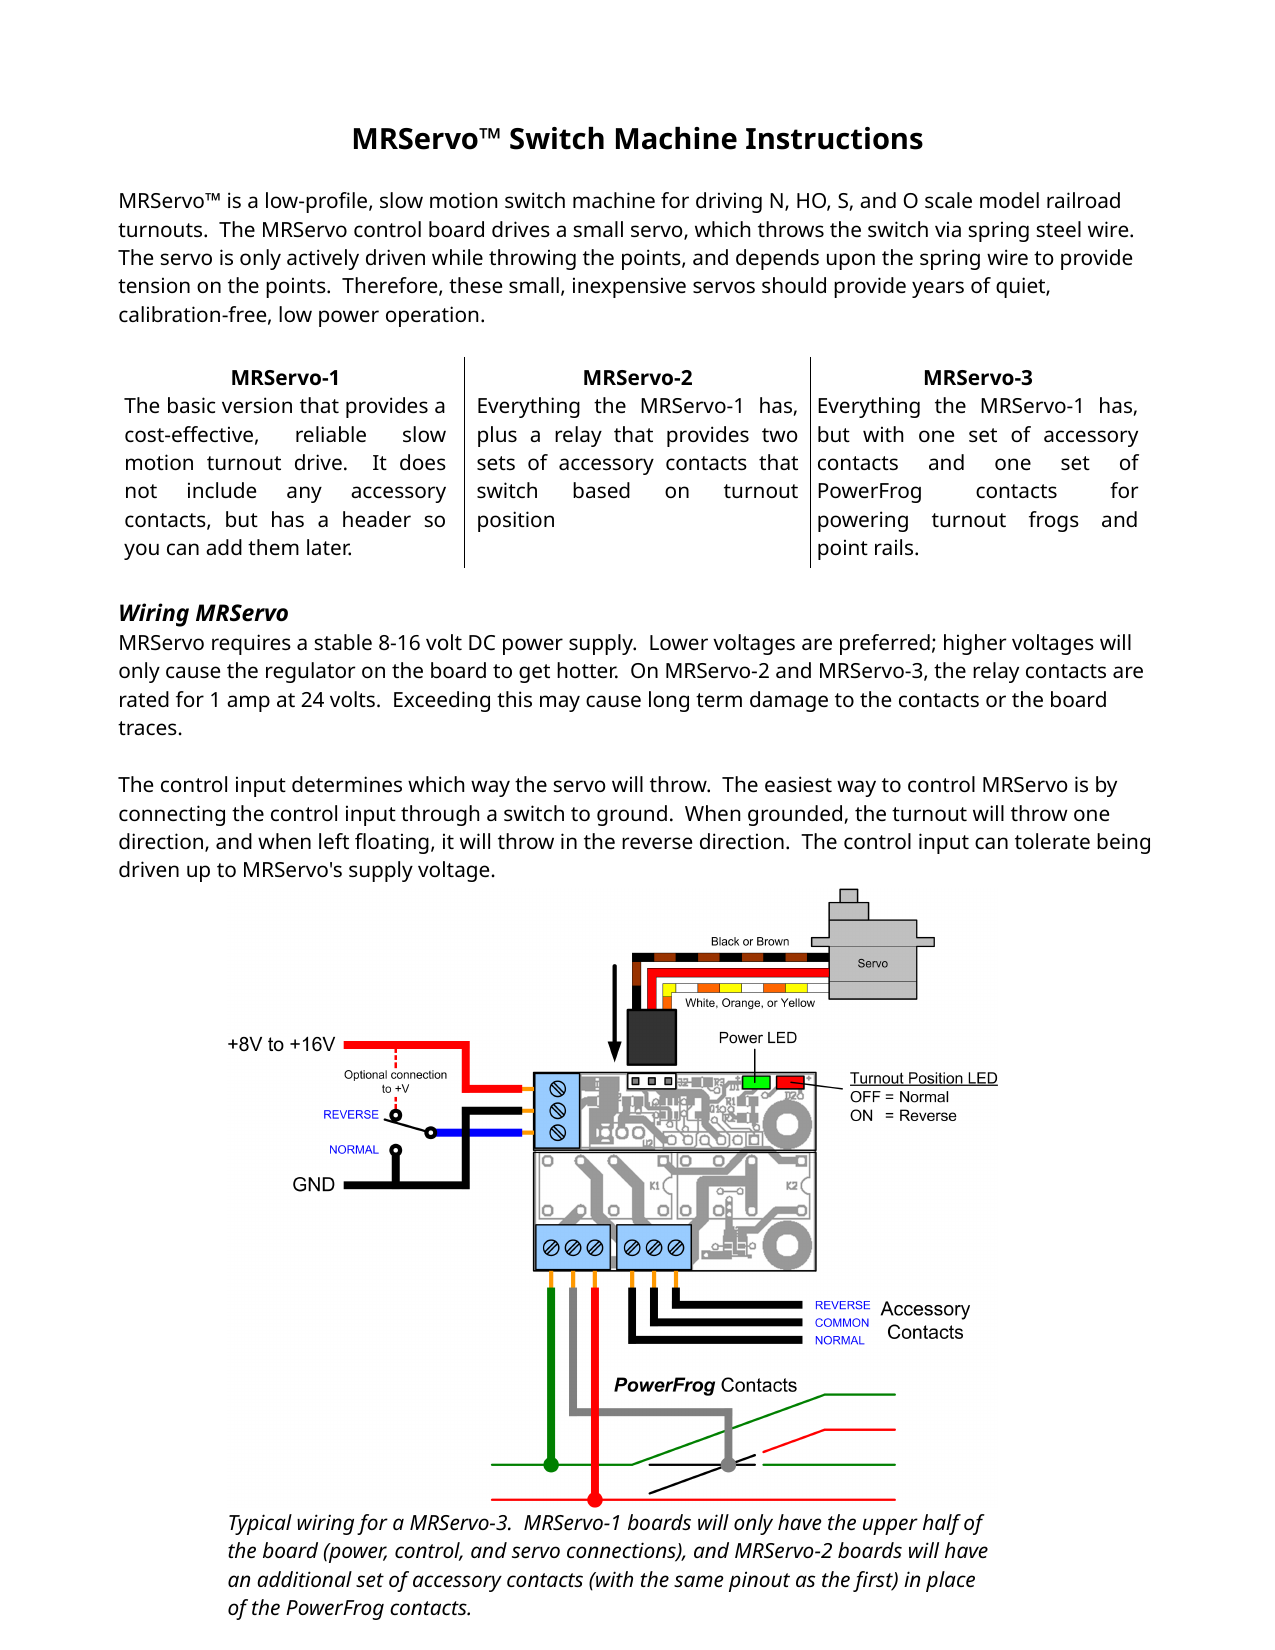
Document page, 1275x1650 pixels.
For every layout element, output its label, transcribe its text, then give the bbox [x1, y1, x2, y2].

text MRServo™ Switch Machine Instructions [118, 118, 1157, 158]
table_header MRServo-1 The basic version that provides a cost-effective, reliable slow motion turnout drive. It does not include any accessory contacts, but has a header so you can add them later. [118, 357, 464, 568]
table_header MRServo-3 Everything the MRServo-1 has, but with one set of accessory contacts and one set of PowerFrog contacts for powering turnout frogs and point rails. [811, 357, 1157, 568]
picture [227, 888, 998, 1508]
text Typical wiring for a MRServo-3. MRServo-1 boards will only have the upper half of the board (power, control, and servo connections), and MRServo-2 boards will have an additional set of accessory contacts (with the same pinout as the first) in place of the PowerFrog contacts. [227, 1508, 998, 1622]
text The control input determines which way the servo will throw. The easiest way to control MRServo is by connecting the control input through a switch to ground. When grounded, the turnout will throw one direction, and when left floating, it will throw in the reverse direction. The control input can tolerate being driven up to MRServo's supply voltage. [118, 770, 1157, 884]
text MRServo requires a stable 8-16 volt DC power supply. Lower voltages are preferred; higher voltages will only cause the regulator on the board to get hotter. On MRServo-2 and MRServo-3, the relay contacts are rated for 1 amp at 24 volts. Exceeding this may cause long term damage to the contacts or the board traces. [118, 628, 1157, 742]
text MRServo™ is a low-profile, slow motion switch machine for driving N, HO, S, and O scale model railroad turnouts. The MRServo control board drives a small servo, which throws the switch via spring steel wire. The servo is only actively driven while throwing the points, and depends upon the spring wire to provide tension on the points. Therefore, these small, inexpensive servos should provide years of quiet, calibration-free, low power operation. [118, 186, 1157, 328]
table_header MRServo-2 Everything the MRServo-1 has, plus a relay that provides two sets of accessory contacts that switch based on turnout position [465, 357, 810, 568]
text Wiring MRServo [118, 597, 1157, 628]
